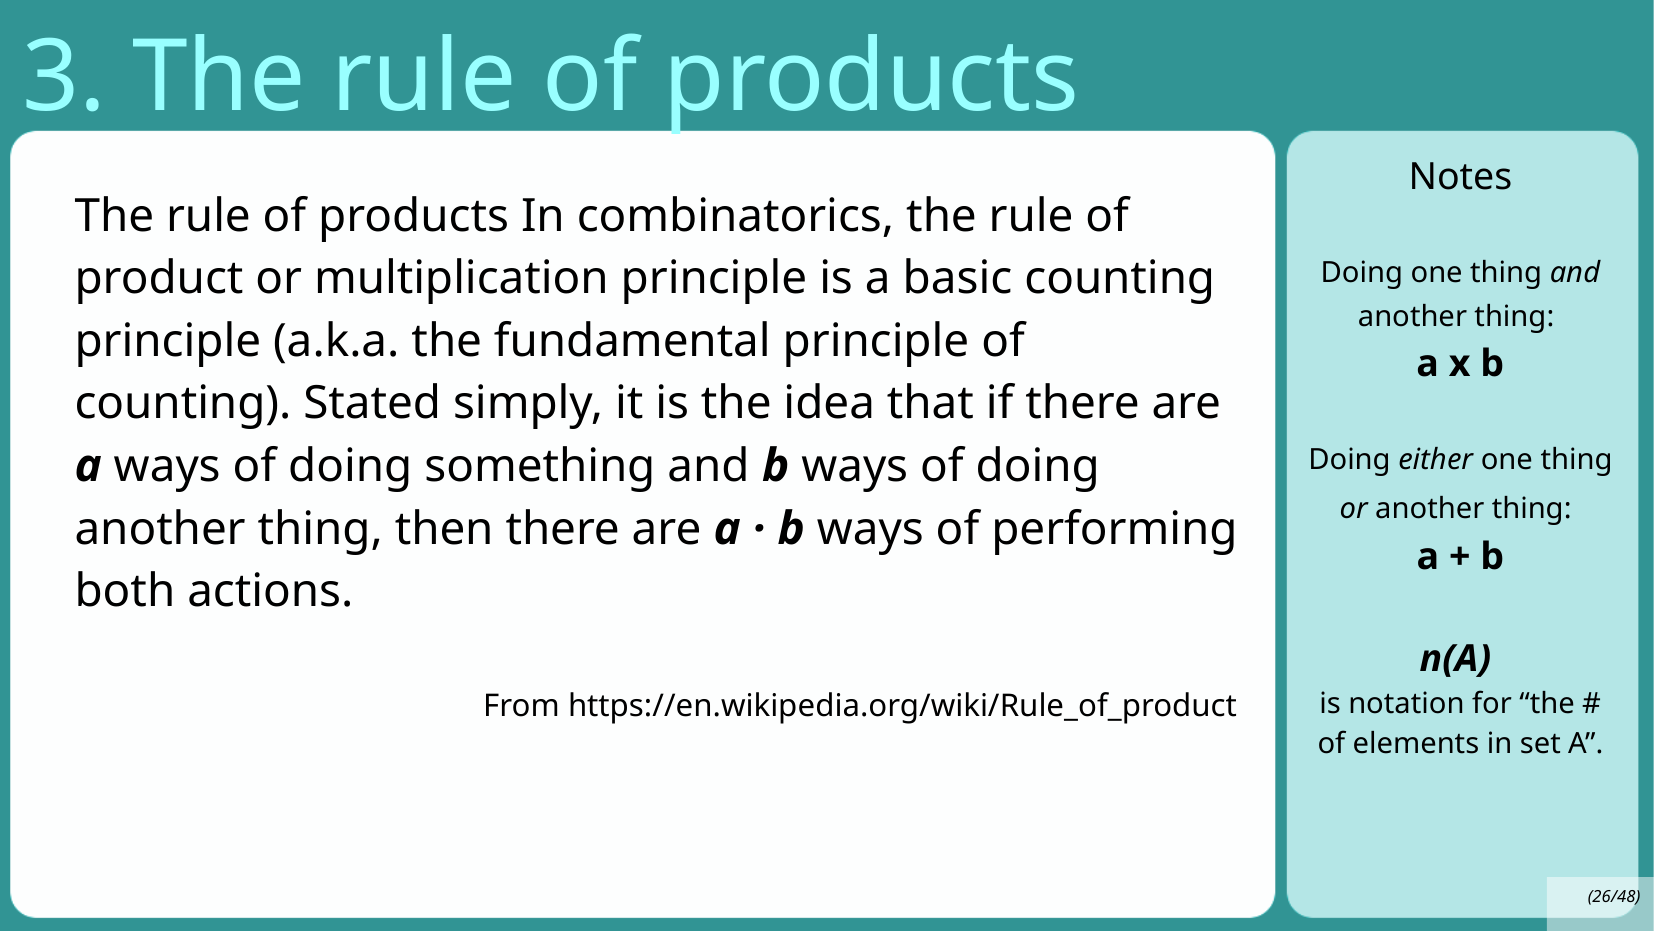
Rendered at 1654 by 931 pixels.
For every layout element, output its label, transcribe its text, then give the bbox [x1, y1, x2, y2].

title 3. The rule of products [22, 13, 1511, 130]
text_box The rule of products In combinatorics, the rule of product or multiplication principle is a basic counting principle (a.k.a. the fundamental principle of counting). Stated simply, it is the idea that if there are a ways of doing something and b ways of doing another thing, then there are a · b ways of performing both actions. From https://en.wikipedia.org/wiki/Rule_of_product [74, 182, 1244, 579]
text_box (<number>/48) [1546, 877, 1654, 931]
picture [0, 0, 1654, 931]
text_box Notes Doing one thing and another thing: a x b Doing either one thing or another thing: a + b n(A) is notation for “the # of elements in set A”. [1290, 141, 1631, 662]
